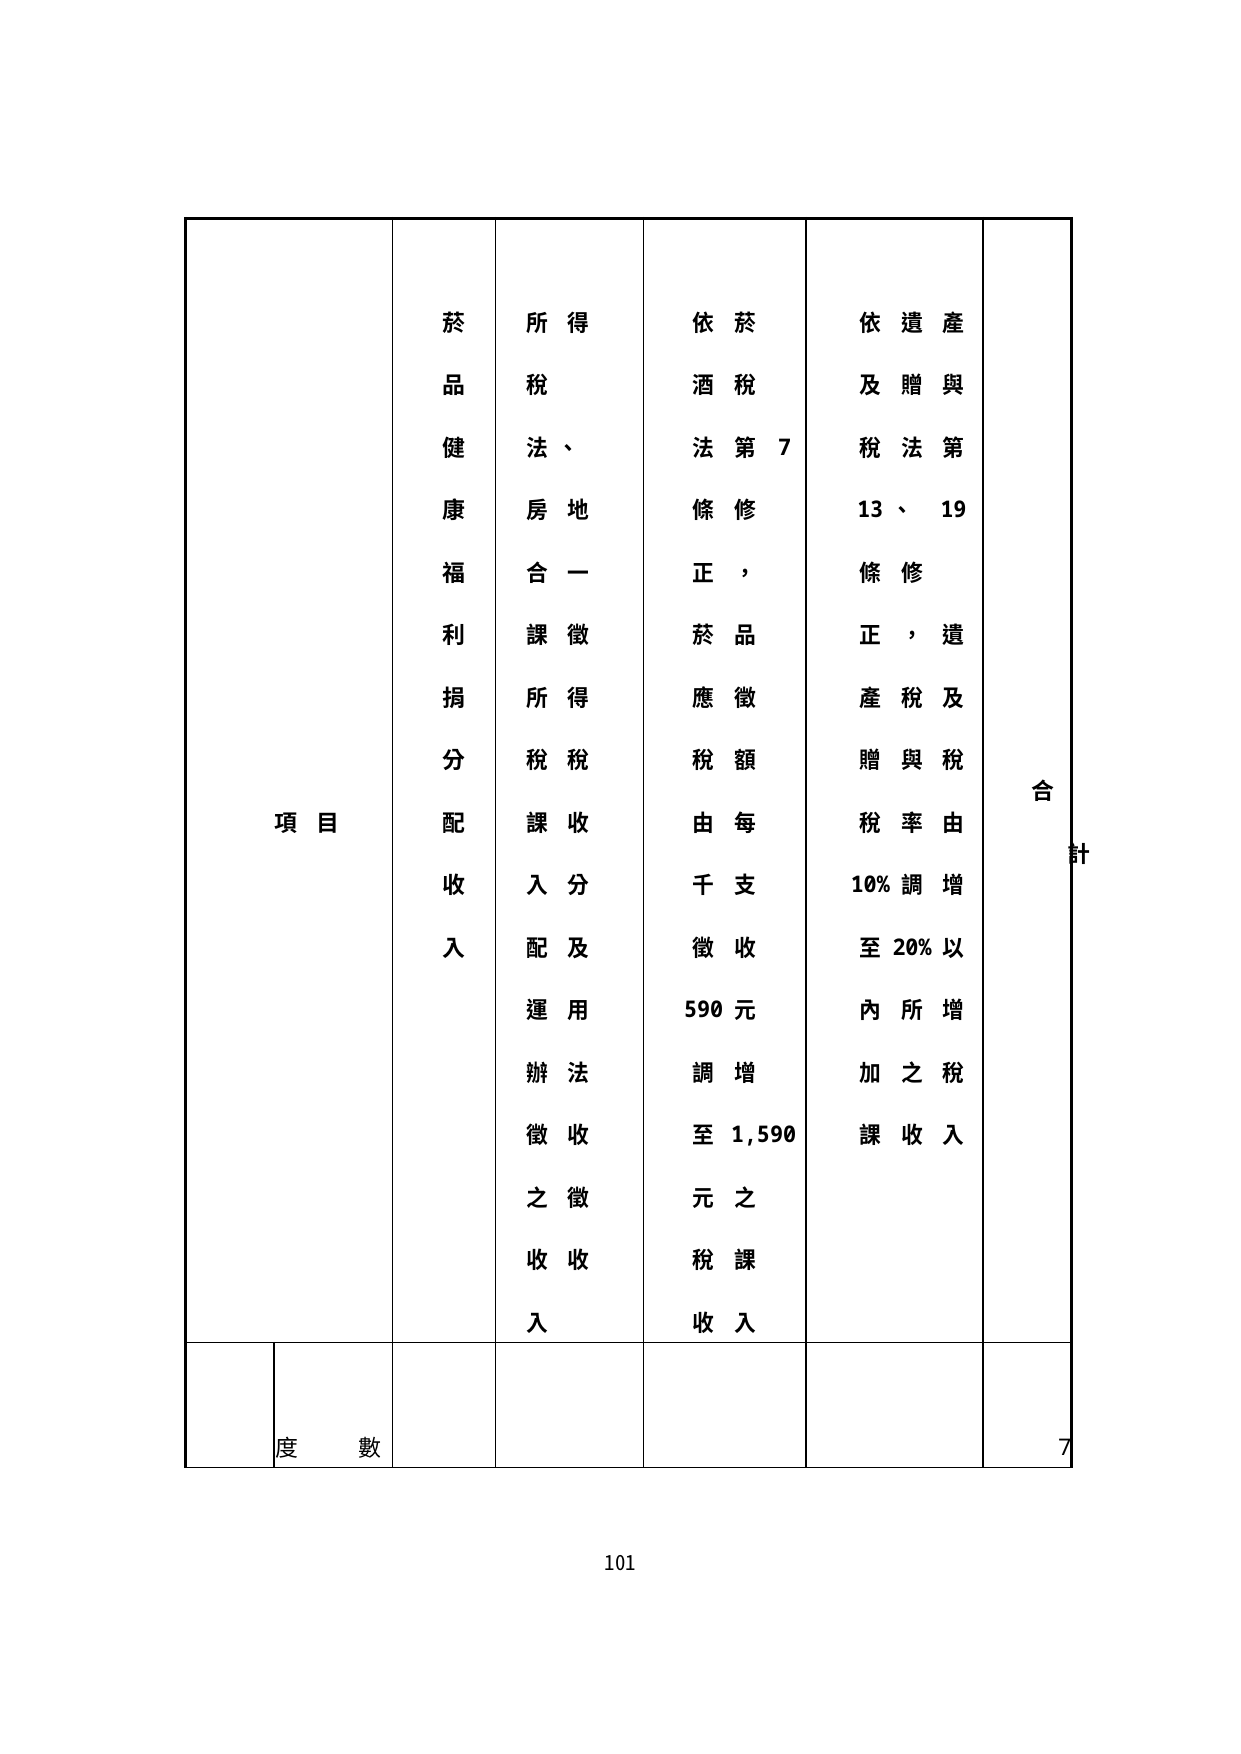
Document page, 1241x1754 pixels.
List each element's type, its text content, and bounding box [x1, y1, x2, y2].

table_header 依遺產及贈與稅法第13、19條修正，遺產稅及贈與稅稅率由10%調增至20%以內所增加之稅課收入 [807, 220, 982, 1342]
table_cell 預算數 [275, 1343, 392, 1467]
table_header 合計 [984, 220, 1070, 1342]
table_cell - [644, 1343, 805, 1467]
table_header 菸品健康福利捐分配收入 [393, 220, 495, 1342]
table_header 依菸酒稅法第7條修正，菸品應徵稅額由每千支徵收590元調增至1,590元之稅課收入 [644, 220, 805, 1342]
table_cell - [807, 1343, 982, 1467]
table_header 所得稅法、房地合一課徵所得稅稅課收入分配及運用辦法徵收之徵收收入 [496, 220, 643, 1342]
table_cell 106年度 [187, 1343, 273, 1467]
table_cell [496, 1343, 643, 1467]
table_cell [393, 1343, 495, 1467]
table_cell 7 [984, 1343, 1070, 1467]
table_header 項目 [187, 220, 392, 1342]
